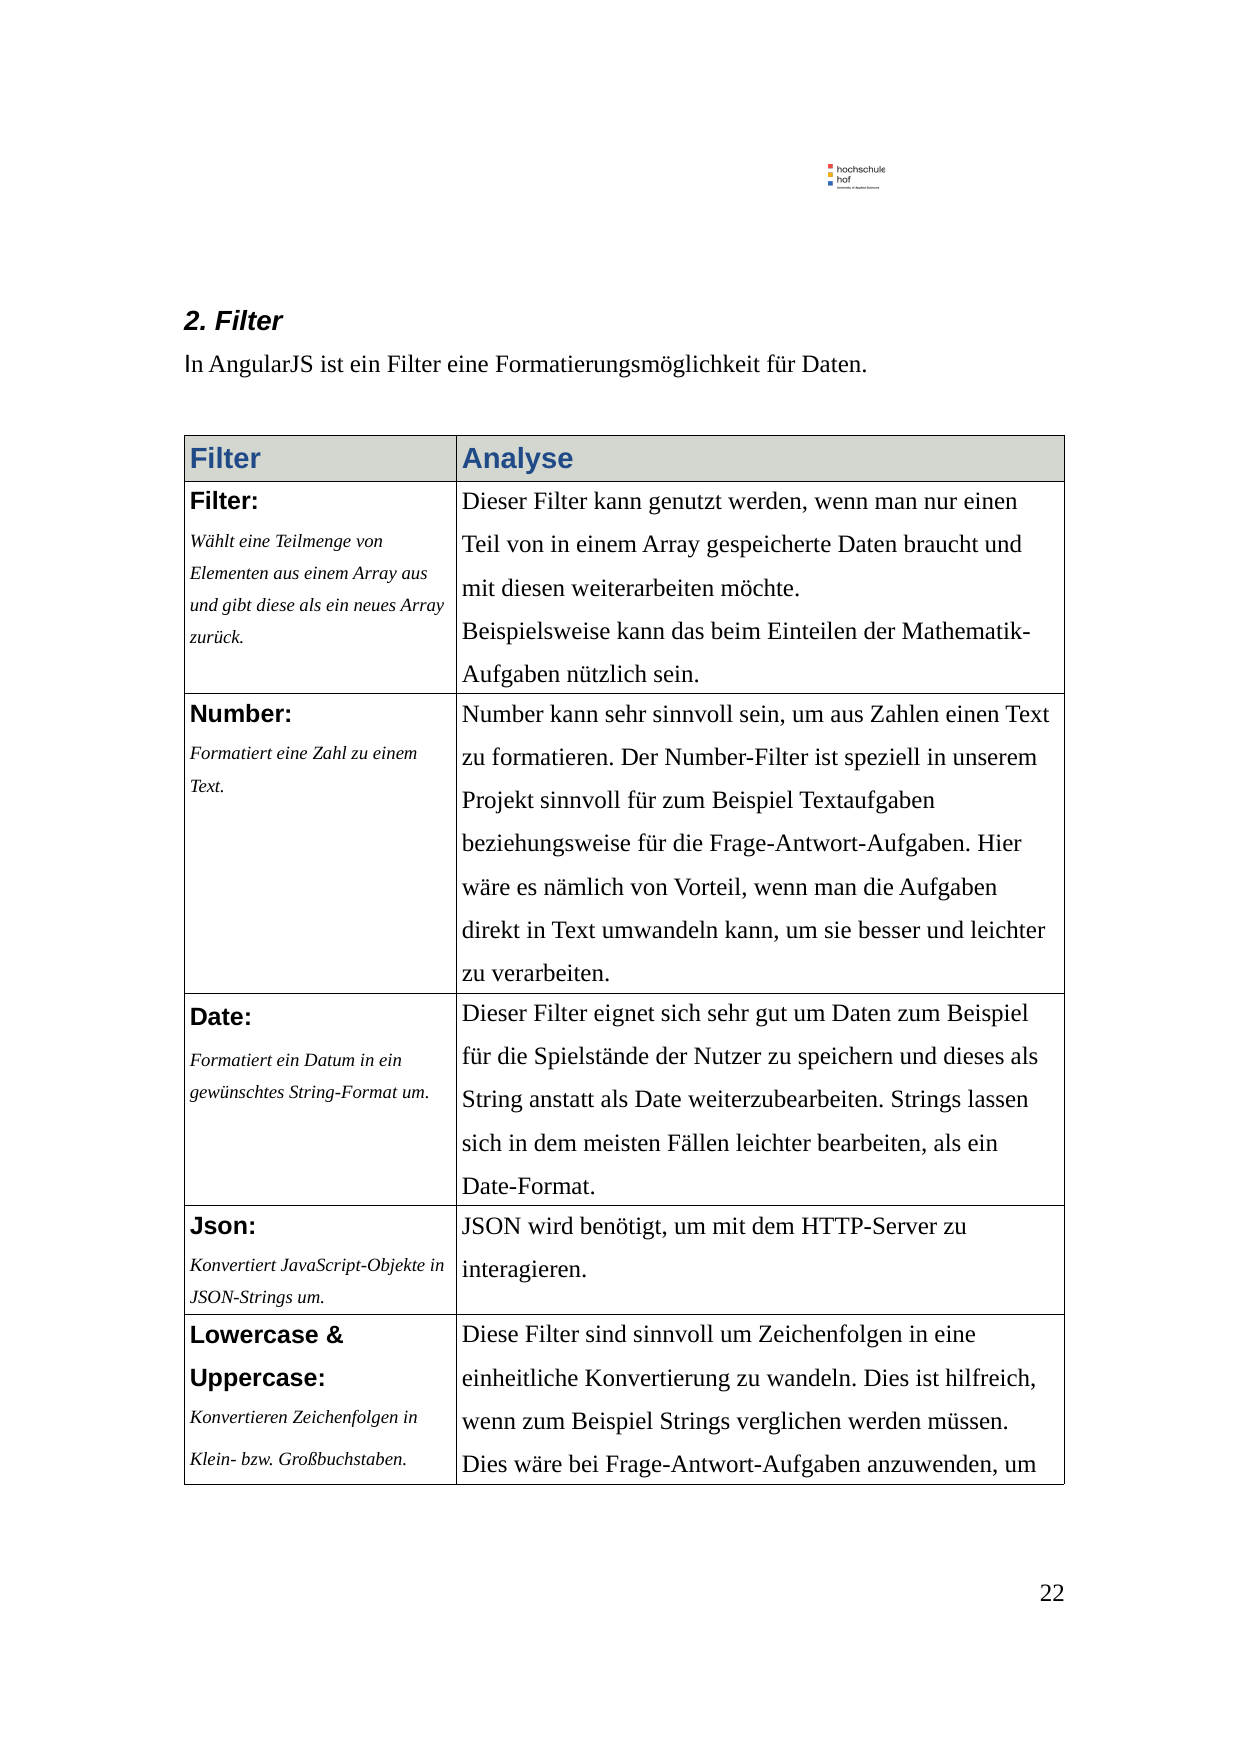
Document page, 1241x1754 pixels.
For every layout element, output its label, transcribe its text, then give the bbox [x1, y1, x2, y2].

table_header Analyse [457, 436, 1064, 481]
table_cell Dieser Filter eignet sich sehr gut um Daten zum Beispiel für die Spielstände der Nutzer zu speichern und dieses als String anstatt als Date weiterzubearbeiten. Strings lassen sich in dem meisten Fällen leichter bearbeiten, als ein Date-Format. [457, 994, 1064, 1205]
table_cell Number: Formatiert eine Zahl zu einem Text. [185, 694, 456, 992]
table_header Filter [185, 436, 456, 481]
table_cell Date: Formatiert ein Datum in ein gewünschtes String-Format um. [185, 994, 456, 1205]
table_cell Filter: Wählt eine Teilmenge von Elementen aus einem Array aus und gibt diese als ein neues Array zurück. [185, 482, 456, 693]
table_cell JSON wird benötigt, um mit dem HTTP-Server zu interagieren. [457, 1206, 1064, 1314]
table_cell Dieser Filter kann genutzt werden, wenn man nur einen Teil von in einem Array gespeicherte Daten braucht und mit diesen weiterarbeiten möchte. Beispielsweise kann das beim Einteilen der Mathematik-Aufgaben nützlich sein. [457, 482, 1064, 693]
table_cell Json: Konvertiert JavaScript-Objekte in JSON-Strings um. [185, 1206, 456, 1314]
subtitle 2. Filter [184, 305, 1064, 337]
text In AngularJS ist ein Filter eine Formatierungsmöglichkeit für Daten. [184, 349, 1064, 378]
table_cell Lowercase & Uppercase: Konvertieren Zeichenfolgen in Klein- bzw. Großbuchstaben. [185, 1315, 456, 1483]
table_cell Number kann sehr sinnvoll sein, um aus Zahlen einen Text zu formatieren. Der Number-Filter ist speziell in unserem Projekt sinnvoll für zum Beispiel Textaufgaben beziehungsweise für die Frage-Antwort-Aufgaben. Hier wäre es nämlich von Vorteil, wenn man die Aufgaben direkt in Text umwandeln kann, um sie besser und leichter zu verarbeiten. [457, 694, 1064, 992]
picture [828, 164, 886, 189]
table_cell Diese Filter sind sinnvoll um Zeichenfolgen in eine einheitliche Konvertierung zu wandeln. Dies ist hilfreich, wenn zum Beispiel Strings verglichen werden müssen. Dies wäre bei Frage-Antwort-Aufgaben anzuwenden, um [457, 1315, 1064, 1483]
